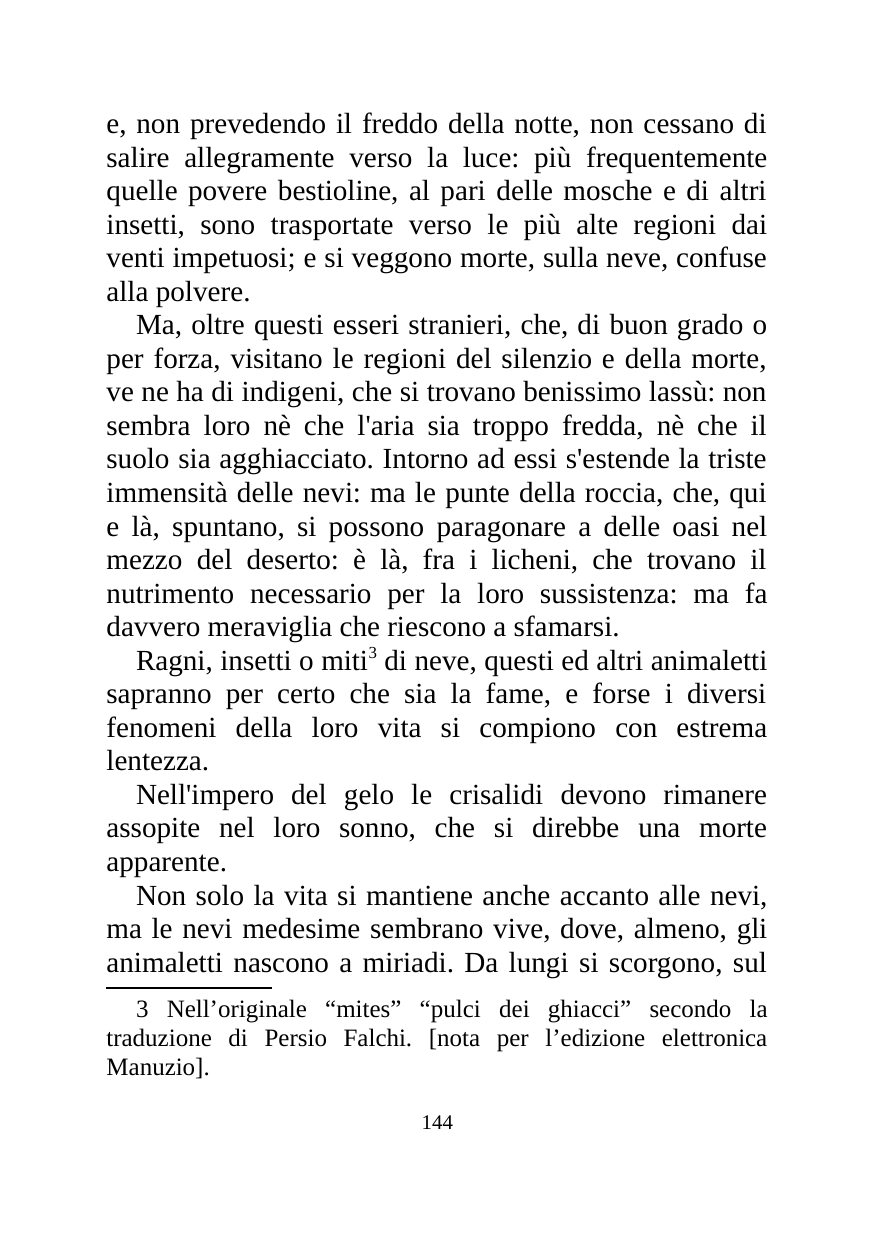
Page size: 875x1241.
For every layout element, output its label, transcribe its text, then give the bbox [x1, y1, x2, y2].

text Ragni, insetti o miti di neve, questi ed altri animaletti sapranno per certo che sia la fame, e forse i diversi fenomeni della loro vita si compiono con estrema lentezza. [106, 643, 768, 777]
text Ma, oltre questi esseri stranieri, che, di buon grado o per forza, visitano le regioni del silenzio e della morte, ve ne ha di indigeni, che si trovano benissimo lassù: non sembra loro nè che l'aria sia troppo fredda, nè che il suolo sia agghiacciato. Intorno ad essi s'estende la triste immensità delle nevi: ma le punte della roccia, che, qui e là, spuntano, si possono paragonare a delle oasi nel mezzo del deserto: è là, fra i licheni, che trovano il nutrimento necessario per la loro sussistenza: ma fa davvero meraviglia che riescono a sfamarsi. [106, 307, 768, 643]
text Nell'impero del gelo le crisalidi devono rimanere assopite nel loro sonno, che si direbbe una morte apparente. [106, 777, 768, 878]
text Nell’originale “mites” “pulci dei ghiacci” secondo la traduzione di Persio Falchi. [nota per l’edizione elettronica Manuzio]. [106, 994, 768, 1080]
text e, non prevedendo il freddo della notte, non cessano di salire allegramente verso la luce: più frequentemente quelle povere bestioline, al pari delle mosche e di altri insetti, sono trasportate verso le più alte regioni dai venti impetuosi; e si veggono morte, sulla neve, confuse alla polvere. [106, 106, 768, 307]
text Non solo la vita si mantiene anche accanto alle nevi, ma le nevi medesime sembrano vive, dove, almeno, gli animaletti nascono a miriadi. Da lungi si scorgono, sul [106, 878, 768, 978]
